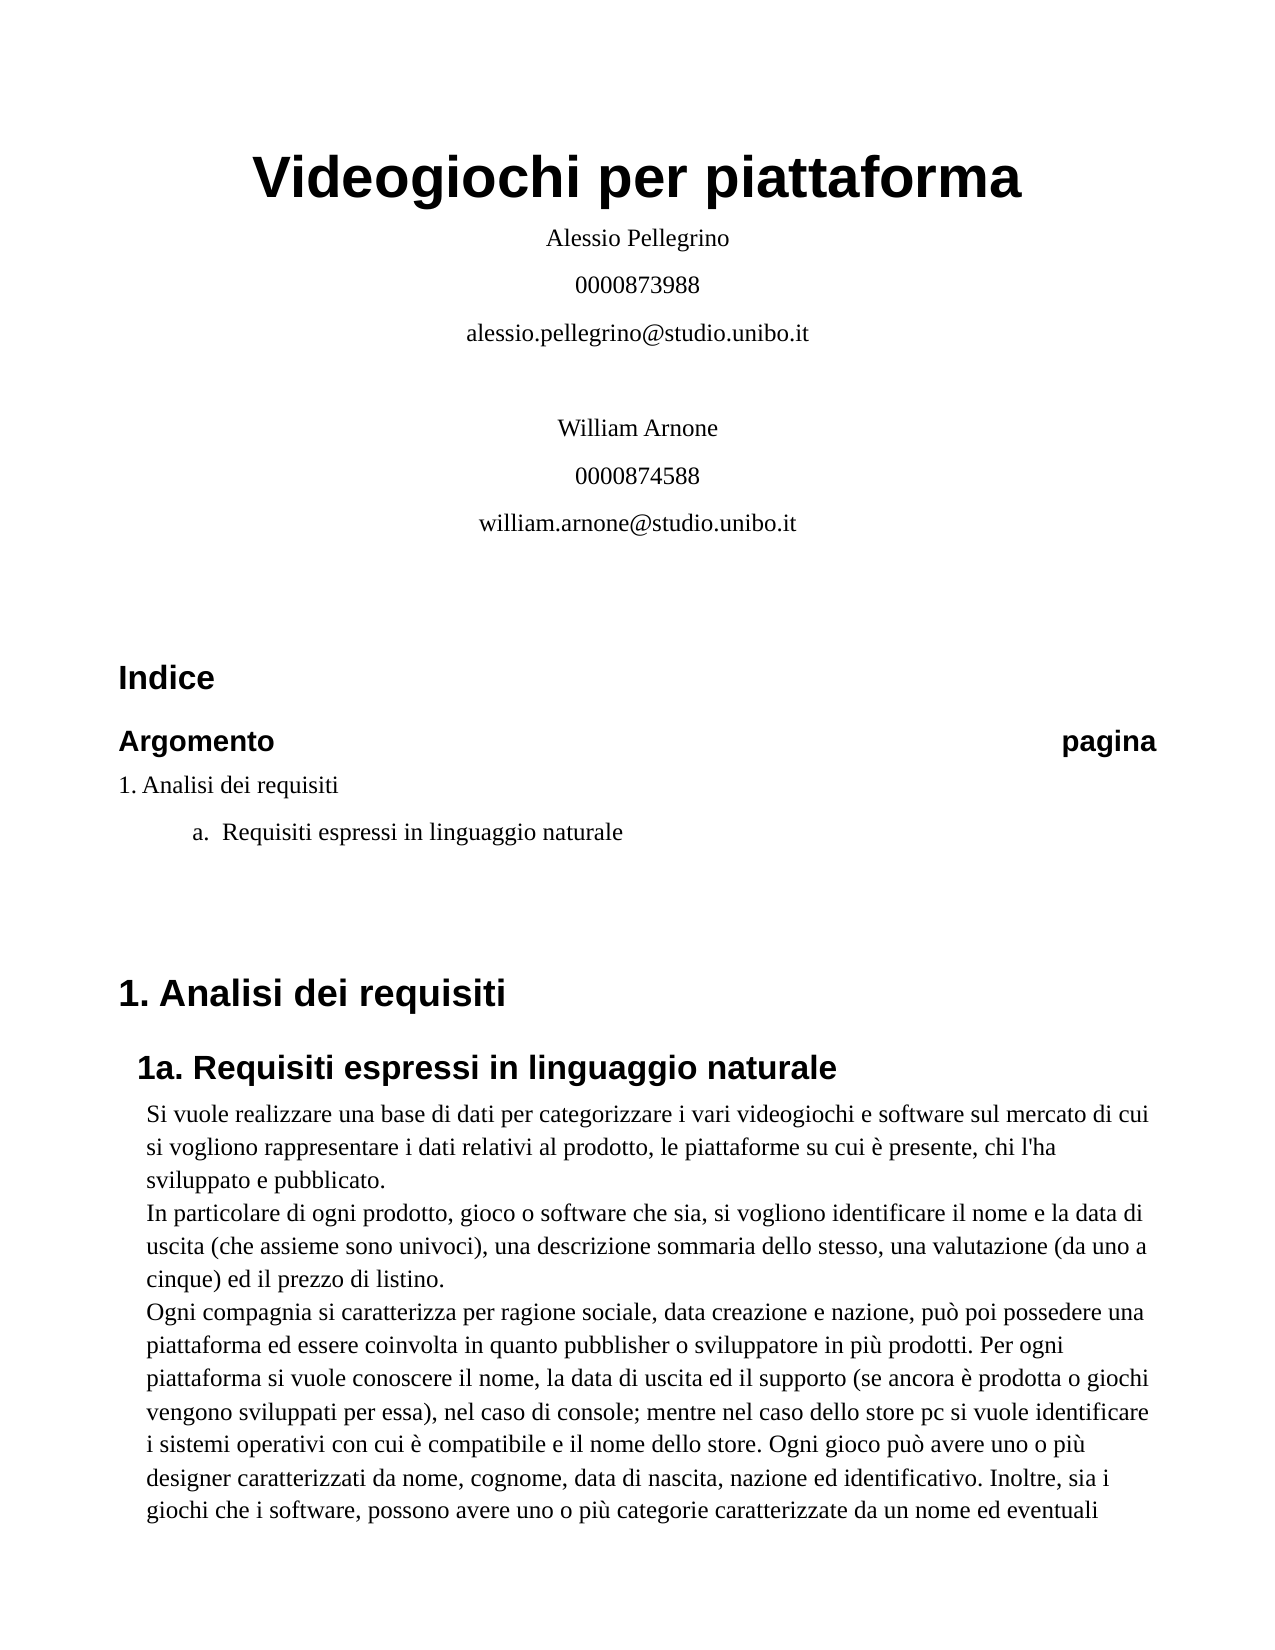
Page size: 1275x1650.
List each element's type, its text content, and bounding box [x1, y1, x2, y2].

title Videogiochi per piattaforma [118, 143, 1157, 210]
text 0000873988 [118, 270, 1157, 299]
subtitle Argomento pagina [118, 724, 1157, 757]
subtitle 1a. Requisiti espressi in linguaggio naturale [137, 1048, 1157, 1087]
text william.arnone@studio.unibo.it [118, 508, 1157, 537]
text alessio.pellegrino@studio.unibo.it [118, 318, 1157, 347]
text William Arnone [118, 413, 1157, 442]
text 0000874588 [118, 461, 1157, 489]
text Alessio Pellegrino [118, 223, 1157, 251]
subtitle 1. Analisi dei requisiti [118, 971, 1157, 1015]
text Si vuole realizzare una base di dati per categorizzare i vari videogiochi e software sul mercato di cui si vogliono rappresentare i dati relativi al prodotto, le piattaforme su cui è presente, chi l'ha sviluppato e pubblicato. In particolare di ogni prodotto, gioco o software che sia, si vogliono identificare il nome e la data di uscita (che assieme sono univoci), una descrizione sommaria dello stesso, una valutazione (da uno a cinque) ed il prezzo di listino. Ogni compagnia si caratterizza per ragione sociale, data creazione e nazione, può poi possedere una piattaforma ed essere coinvolta in quanto pubblisher o sviluppatore in più prodotti. Per ogni piattaforma si vuole conoscere il nome, la data di uscita ed il supporto (se ancora è prodotta o giochi vengono sviluppati per essa), nel caso di console; mentre nel caso dello store pc si vuole identificare i sistemi operativi con cui è compatibile e il nome dello store. Ogni gioco può avere uno o più designer caratterizzati da nome, cognome, data di nascita, nazione ed identificativo. Inoltre, sia i giochi che i software, possono avere uno o più categorie caratterizzate da un nome ed eventuali [146, 1099, 1157, 1524]
text 1. Analisi dei requisiti [118, 770, 1157, 799]
text a. Requisiti espressi in linguaggio naturale [118, 817, 1157, 846]
subtitle Indice [118, 658, 1157, 697]
